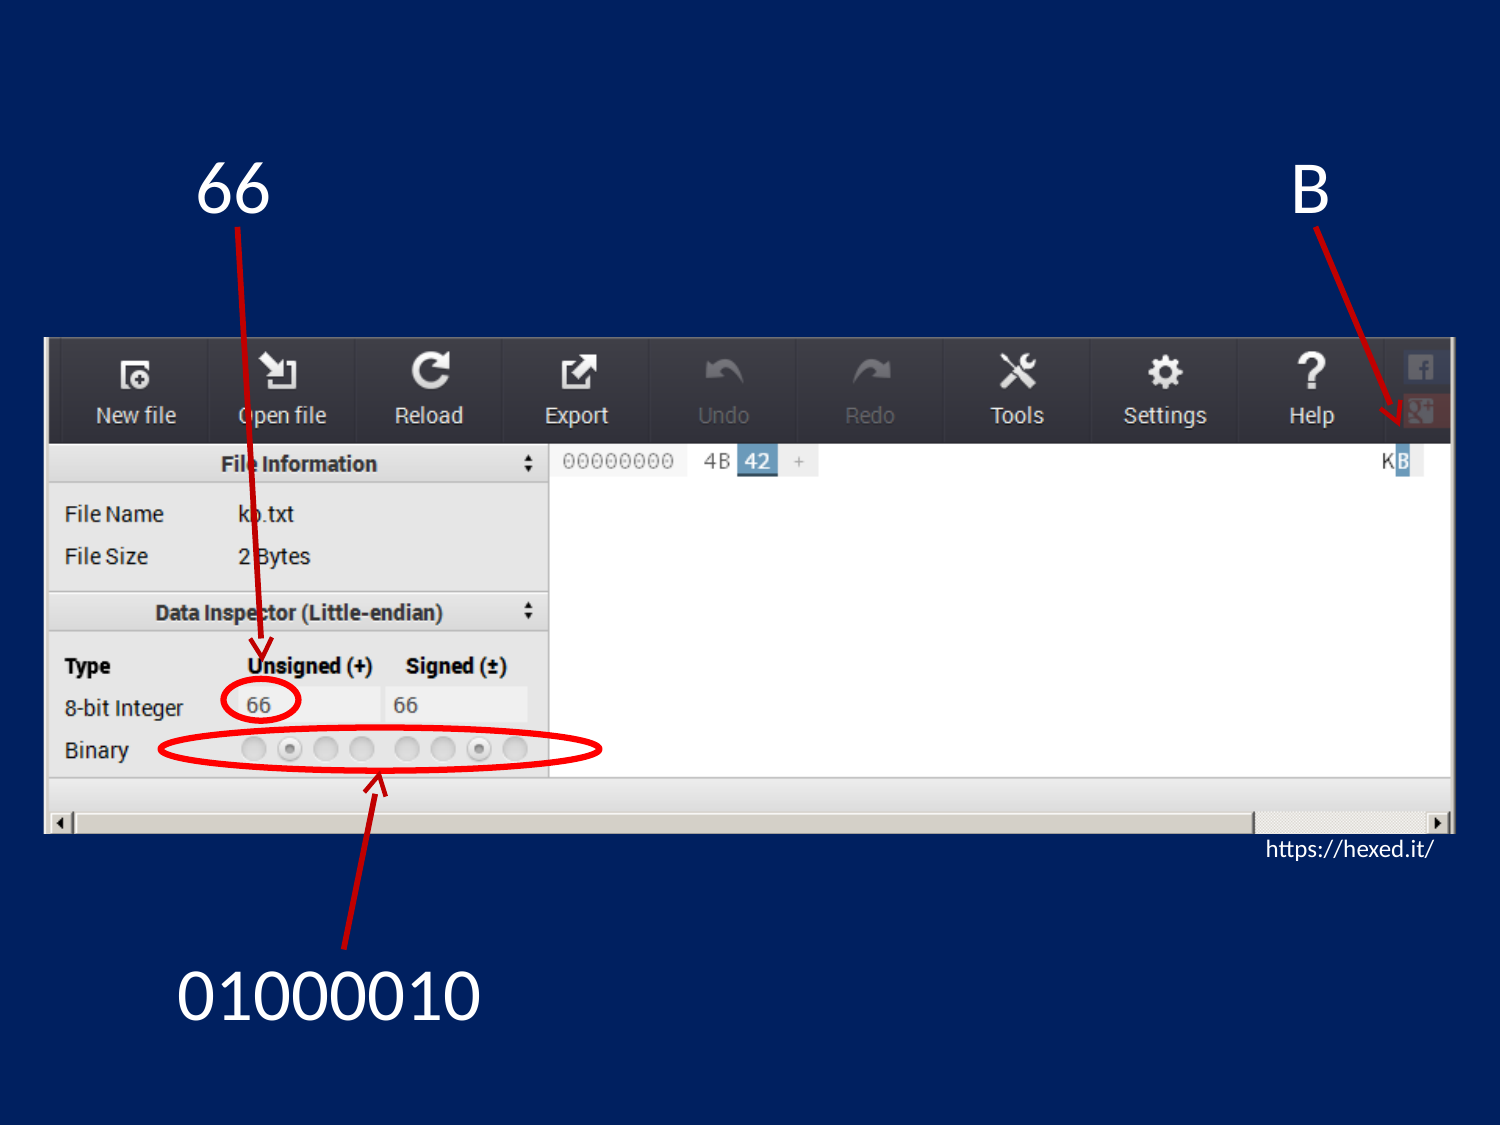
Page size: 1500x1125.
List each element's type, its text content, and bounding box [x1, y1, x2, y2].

text_box https://hexed.it/ [1250, 825, 1450, 870]
picture [43, 337, 1457, 834]
text_box B [1275, 131, 1346, 237]
text_box 66 [181, 131, 287, 237]
text_box 01000010 [162, 937, 702, 1044]
